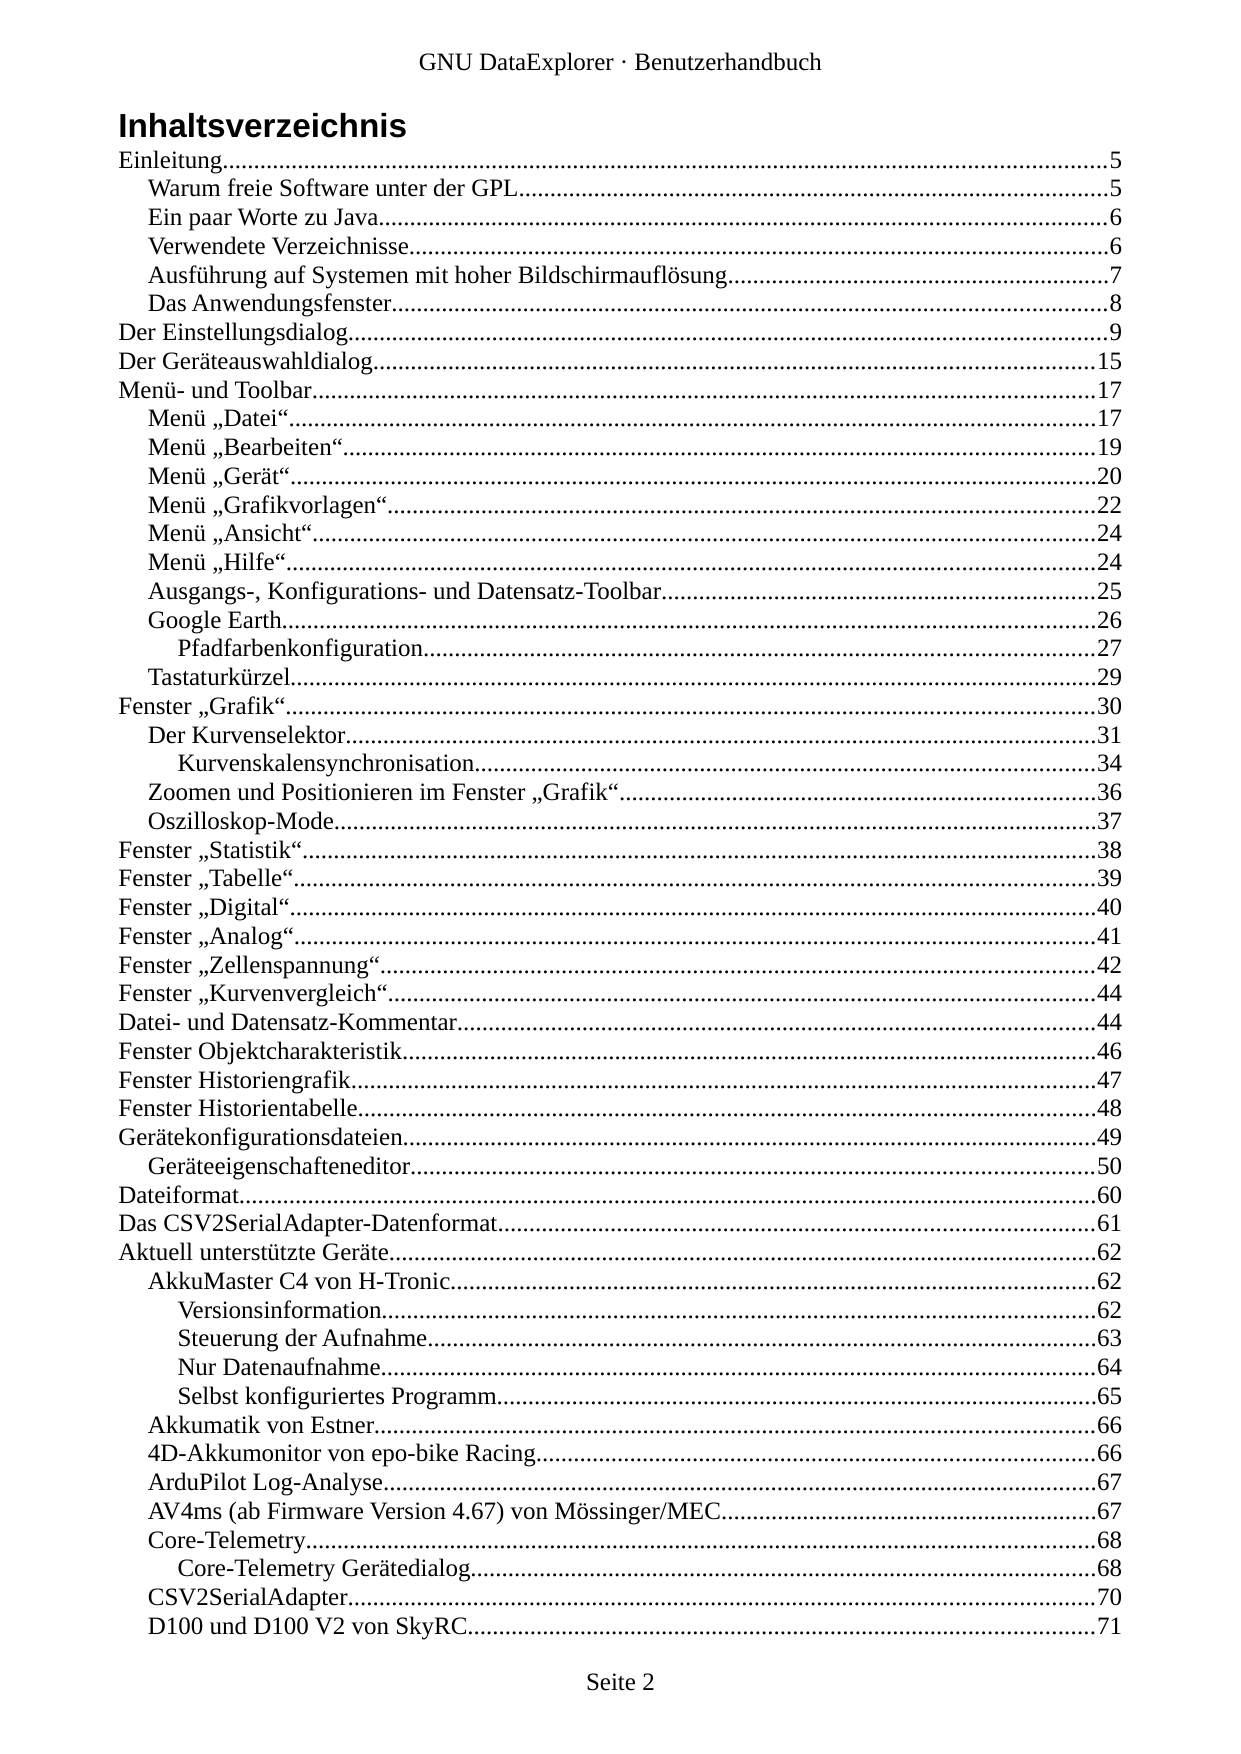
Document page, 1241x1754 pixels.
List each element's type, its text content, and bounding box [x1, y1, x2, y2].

text Steuerung der Aufnahme 63 [118, 1323, 1122, 1352]
text Fenster „Statistik“ 38 [118, 835, 1122, 863]
text Versionsinformation 62 [118, 1295, 1122, 1323]
text Der Einstellungsdialog 9 [118, 317, 1122, 346]
text AV4ms (ab Firmware Version 4.67) von Mössinger/MEC 67 [118, 1496, 1122, 1525]
text Google Earth 26 [118, 605, 1122, 633]
text Menü- und Toolbar 17 [118, 375, 1122, 403]
text Oszilloskop-Mode 37 [118, 806, 1122, 835]
text Menü „Bearbeiten“ 19 [118, 432, 1122, 461]
text Selbst konfiguriertes Programm 65 [118, 1381, 1122, 1410]
text 4D-Akkumonitor von epo-bike Racing 66 [118, 1438, 1122, 1467]
text Menü „Grafikvorlagen“ 22 [118, 490, 1122, 518]
text Ausführung auf Systemen mit hoher Bildschirmauflösung 7 [118, 260, 1122, 288]
text Zoomen und Positionieren im Fenster „Grafik“ 36 [118, 777, 1122, 806]
text Der Geräteauswahldialog 15 [118, 346, 1122, 375]
text Menü „Gerät“ 20 [118, 461, 1122, 490]
text Fenster Historiengrafik 47 [118, 1065, 1122, 1093]
text Dateiformat 60 [118, 1180, 1122, 1208]
text Kurvenskalensynchronisation 34 [118, 748, 1122, 777]
text Fenster „Digital“ 40 [118, 892, 1122, 921]
text Aktuell unterstützte Geräte 62 [118, 1237, 1122, 1266]
text Fenster „Tabelle“ 39 [118, 863, 1122, 892]
text CSV2SerialAdapter 70 [118, 1582, 1122, 1611]
text Core-Telemetry 68 [118, 1525, 1122, 1553]
text Tastaturkürzel 29 [118, 662, 1122, 691]
text Geräteeigenschafteneditor 50 [118, 1151, 1122, 1180]
text D100 und D100 V2 von SkyRC 71 [118, 1611, 1122, 1640]
text ArduPilot Log-Analyse 67 [118, 1467, 1122, 1496]
subtitle Inhaltsverzeichnis [118, 106, 1122, 145]
text Gerätekonfigurationsdateien 49 [118, 1122, 1122, 1151]
text Fenster Objektcharakteristik 46 [118, 1036, 1122, 1065]
text Fenster „Kurvenvergleich“ 44 [118, 978, 1122, 1007]
text Das CSV2SerialAdapter-Datenformat 61 [118, 1208, 1122, 1237]
text Das Anwendungsfenster 8 [118, 288, 1122, 317]
text Der Kurvenselektor 31 [118, 720, 1122, 748]
text Pfadfarbenkonfiguration 27 [118, 633, 1122, 662]
text Verwendete Verzeichnisse 6 [118, 231, 1122, 260]
text Menü „Hilfe“ 24 [118, 547, 1122, 576]
text Einleitung 5 [118, 145, 1122, 173]
text Ausgangs-, Konfigurations- und Datensatz-Toolbar 25 [118, 576, 1122, 605]
text Datei- und Datensatz-Kommentar 44 [118, 1007, 1122, 1036]
text Fenster „Analog“ 41 [118, 921, 1122, 950]
text Menü „Ansicht“ 24 [118, 518, 1122, 547]
text AkkuMaster C4 von H-Tronic 62 [118, 1266, 1122, 1295]
text Fenster Historientabelle 48 [118, 1093, 1122, 1122]
text Menü „Datei“ 17 [118, 403, 1122, 432]
text Ein paar Worte zu Java 6 [118, 202, 1122, 231]
text Fenster „Grafik“ 30 [118, 691, 1122, 720]
text Warum freie Software unter der GPL 5 [118, 173, 1122, 202]
text Fenster „Zellenspannung“ 42 [118, 950, 1122, 978]
text Core-Telemetry Gerätedialog 68 [118, 1553, 1122, 1582]
text Nur Datenaufnahme 64 [118, 1352, 1122, 1381]
text Akkumatik von Estner 66 [118, 1410, 1122, 1438]
